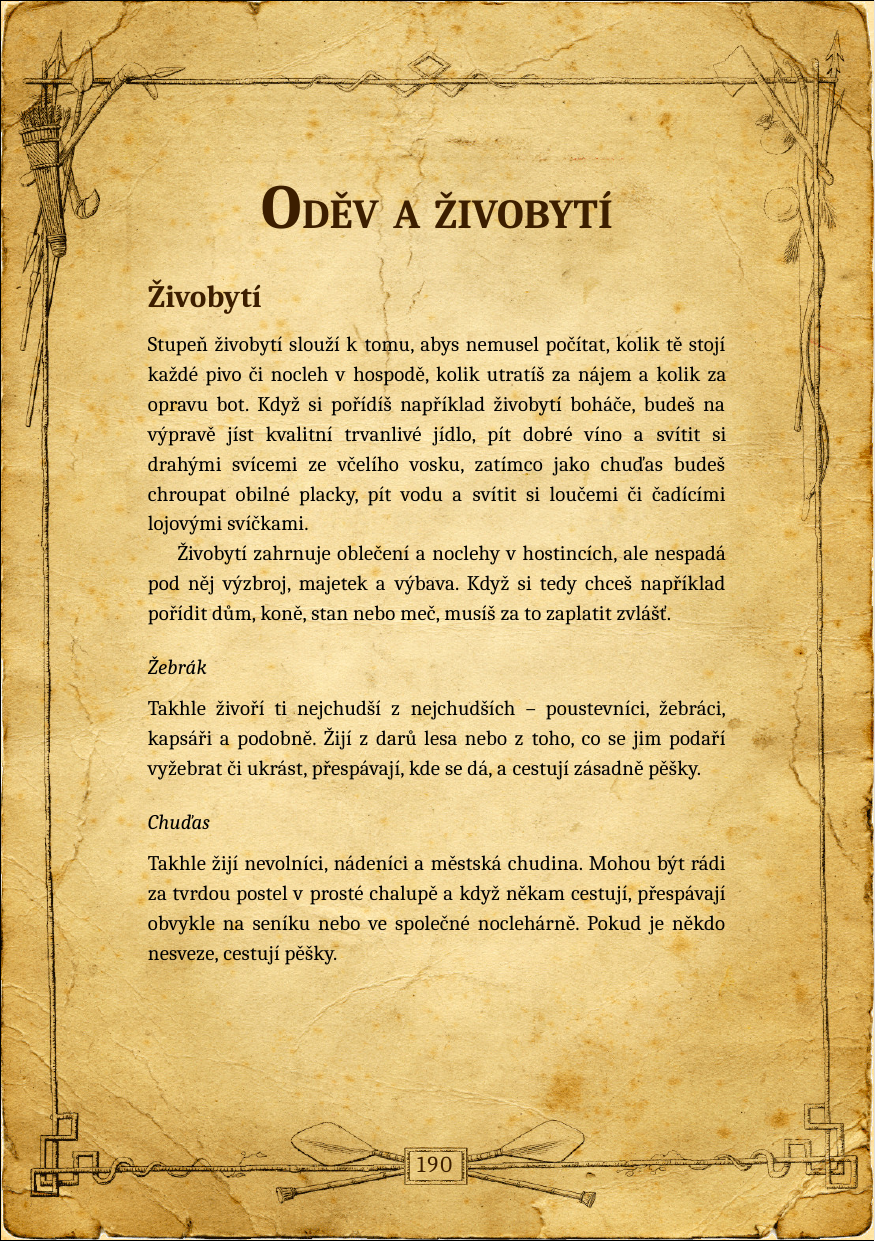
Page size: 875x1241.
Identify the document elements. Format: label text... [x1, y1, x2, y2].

text Chuďas [148, 810, 726, 834]
subtitle Oděv a⁠ živobytí [148, 172, 726, 244]
picture [1, 1, 874, 1240]
text Takhle živoří ti nejchudší z⁠ nejchudších – poustevníci, žebráci, kapsáři a⁠ podobně. Žijí z⁠ darů lesa nebo z⁠ toho, co se jim podaří vyžebrat či ukrást, přespávají, kde se dá, a⁠ cestují zásadně pěšky. [148, 697, 726, 781]
text Takhle žijí nevolníci, nádeníci a⁠ městská chudina. Mohou být rádi za tvrdou postel v⁠ prosté chalupě a⁠ když někam cestují, přespávají obvykle na seníku nebo ve společné noclehárně. Pokud je někdo nesveze, cestují pěšky. [148, 852, 726, 966]
subtitle Živobytí [148, 279, 726, 315]
text Stupeň živobytí slouží k⁠ tomu, abys nemusel počítat, kolik tě stojí každé pivo či nocleh v⁠ hospodě, kolik utratíš za nájem a⁠ kolik za opravu bot. Když si pořídíš například živobytí boháče, budeš na výpravě jíst kvalitní trvanlivé jídlo, pít dobré víno a⁠ svítit si drahými svícemi ze včelího vosku, zatímco jako chuďas budeš chroupat obilné placky, pít vodu a⁠ svítit si loučemi či čadícími lojovými svíčkami. Živobytí zahrnuje oblečení a⁠ noclehy v⁠ hostincích, ale nespadá pod něj výzbroj, majetek a⁠ výbava. Když si tedy chceš například pořídit dům, koně, stan nebo meč, musíš za to zaplatit zvlášť. [148, 333, 726, 626]
text Žebrák [148, 655, 726, 679]
